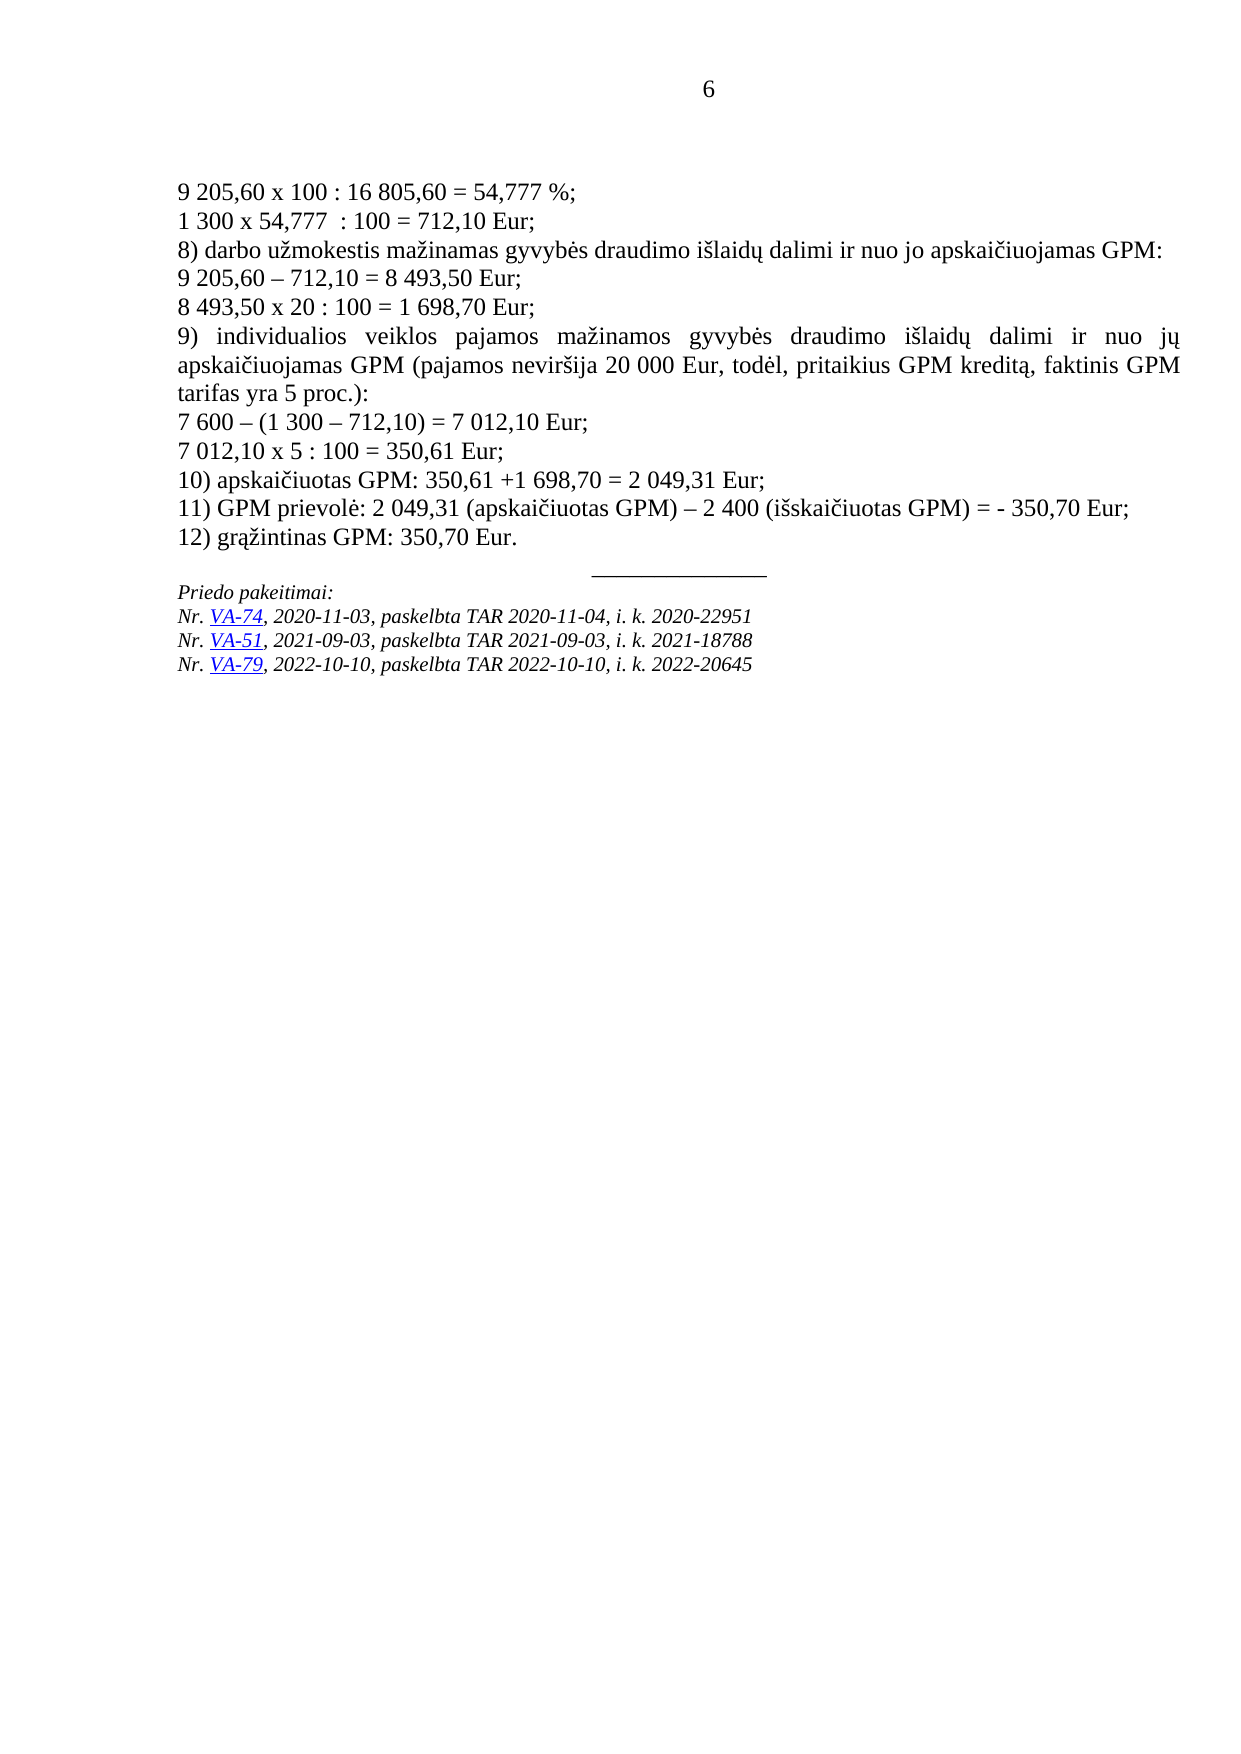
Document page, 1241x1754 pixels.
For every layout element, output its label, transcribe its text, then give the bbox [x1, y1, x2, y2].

text 9 205,60 – 712,10 = 8 493,50 Eur; [177, 263, 1181, 292]
text ______________ [177, 551, 1181, 580]
text 12) grąžintinas GPM: 350,70 Eur. [177, 522, 1181, 551]
text 9 205,60 x 100 : 16 805,60 = 54,777 %; [177, 177, 1181, 206]
text Priedo pakeitimai: [177, 580, 1181, 604]
text 9) individualios veiklos pajamos mažinamos gyvybės draudimo išlaidų dalimi ir nuo jų apskaičiuojamas GPM (pajamos neviršija 20 000 Eur, todėl, pritaikius GPM kreditą, faktinis GPM tarifas yra 5 proc.): [177, 321, 1181, 407]
text 8 493,50 x 20 : 100 = 1 698,70 Eur; [177, 292, 1181, 321]
text 11) GPM prievolė: 2 049,31 (apskaičiuotas GPM) – 2 400 (išskaičiuotas GPM) = - 350,70 Eur; [177, 493, 1181, 522]
text 10) apskaičiuotas GPM: 350,61 +1 698,70 = 2 049,31 Eur; [177, 465, 1181, 493]
text Nr. VA-79, 2022-10-10, paskelbta TAR 2022-10-10, i. k. 2022-20645 [177, 652, 1181, 676]
text 7 600 – (1 300 – 712,10) = 7 012,10 Eur; [177, 407, 1181, 436]
text 8) darbo užmokestis mažinamas gyvybės draudimo išlaidų dalimi ir nuo jo apskaičiuojamas GPM: [177, 235, 1181, 263]
text Nr. VA-74, 2020-11-03, paskelbta TAR 2020-11-04, i. k. 2020-22951 [177, 604, 1181, 628]
text 7 012,10 x 5 : 100 = 350,61 Eur; [177, 436, 1181, 465]
text 1 300 x 54,777 : 100 = 712,10 Eur; [177, 206, 1181, 235]
text Nr. VA-51, 2021-09-03, paskelbta TAR 2021-09-03, i. k. 2021-18788 [177, 628, 1181, 652]
